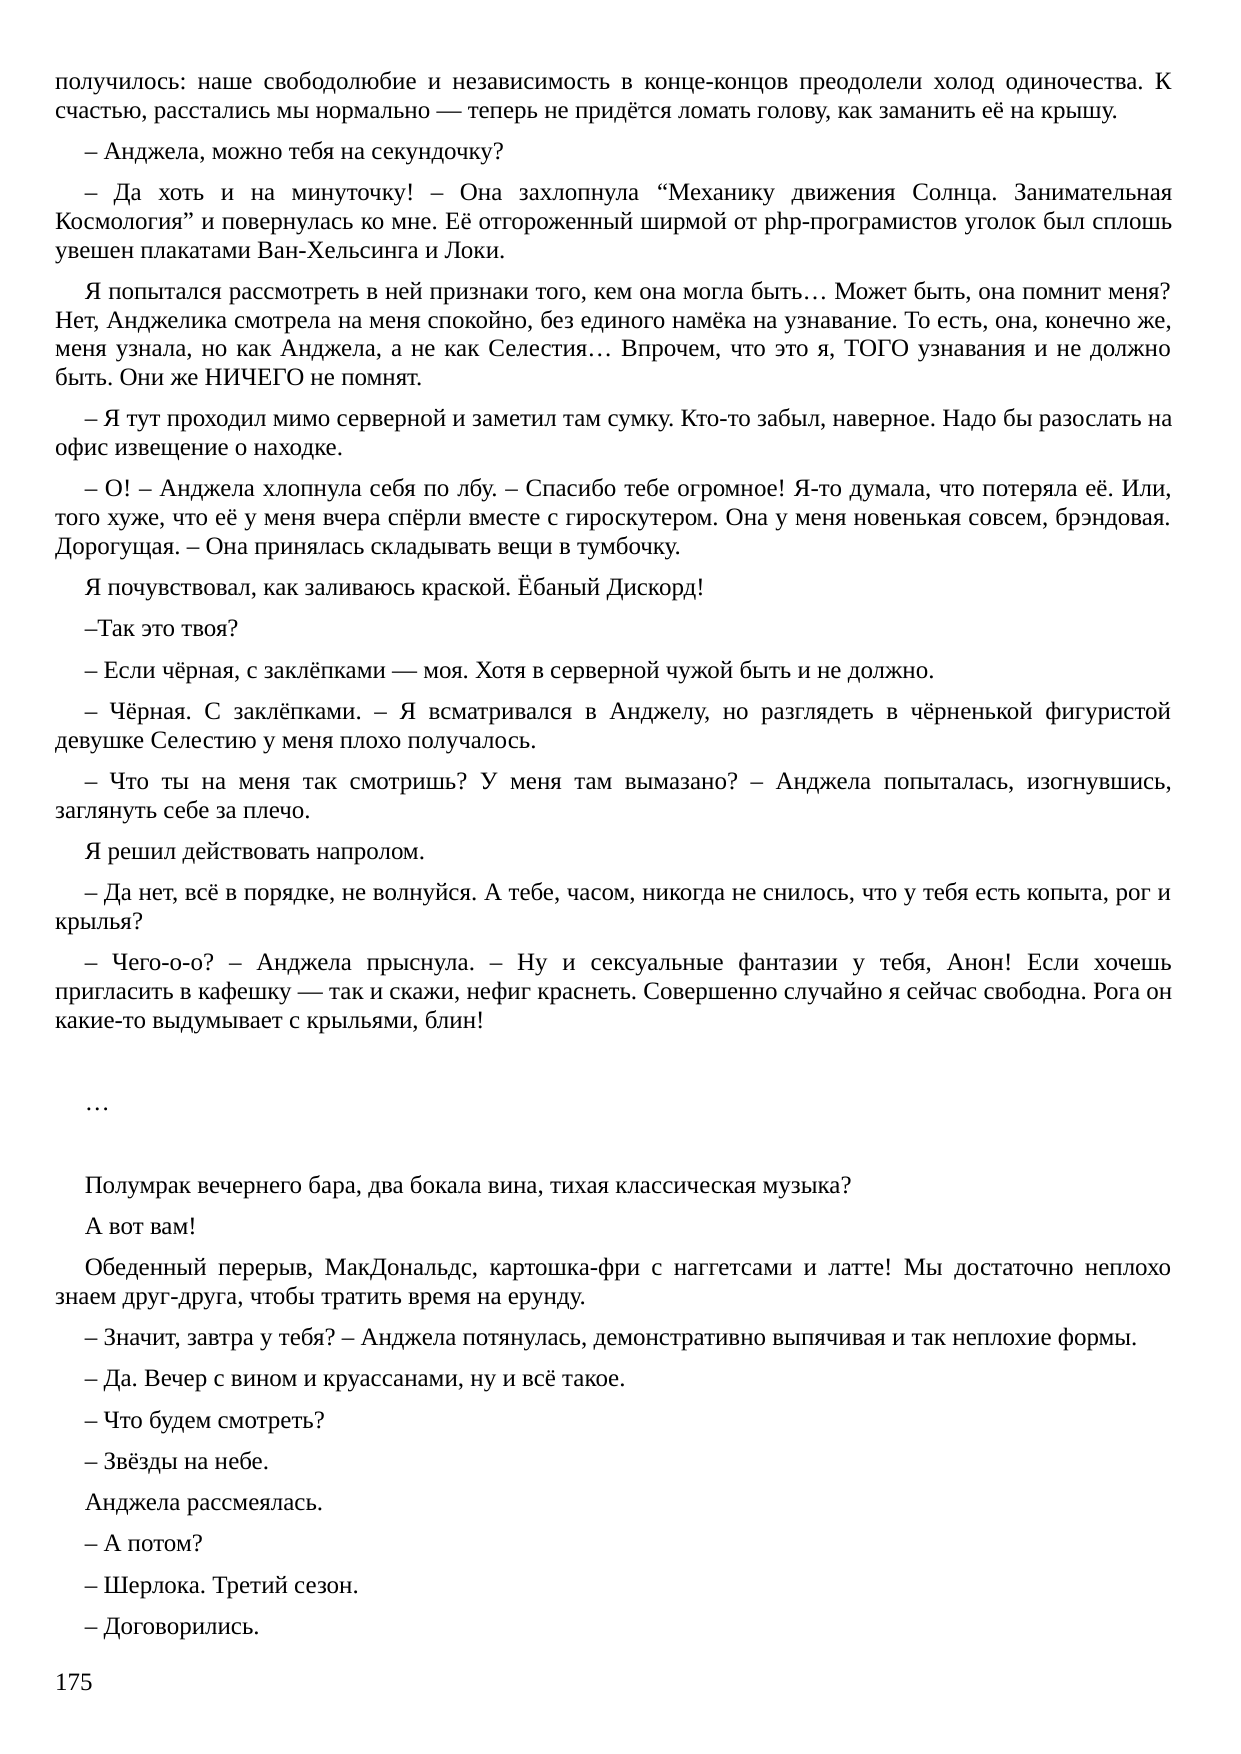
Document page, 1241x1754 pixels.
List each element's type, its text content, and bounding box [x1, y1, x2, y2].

text – Звёзды на небе. [55, 1446, 1173, 1475]
text – Договорились. [55, 1611, 1173, 1640]
text Я почувствовал, как заливаюсь краской. Ёбаный Дискорд! [55, 572, 1173, 601]
text – О! – Анджела хлопнула себя по лбу. – Спасибо тебе огромное! Я-то думала, что потеряла её. Или, того хуже, что её у меня вчера спёрли вместе с гироскутером. Она у меня новенькая совсем, брэндовая. Дорогущая. – Она принялась складывать вещи в тумбочку. [55, 473, 1173, 560]
text Я решил действовать напролом. [55, 836, 1173, 865]
text – Чёрная. С заклёпками. – Я всматривался в Анджелу, но разглядеть в чёрненькой фигуристой девушке Селестию у меня плохо получалось. [55, 696, 1173, 753]
text – Я тут проходил мимо серверной и заметил там сумку. Кто-то забыл, наверное. Надо бы разослать на офис извещение о находке. [55, 403, 1173, 461]
text – Да. Вечер с вином и круассанами, ну и всё такое. [55, 1363, 1173, 1392]
text – Что ты на меня так смотришь? У меня там вымазано? – Анджела попыталась, изогнувшись, заглянуть себе за плечо. [55, 766, 1173, 823]
text – Если чёрная, с заклёпками — моя. Хотя в серверной чужой быть и не должно. [55, 655, 1173, 683]
text – Да нет, всё в порядке, не волнуйся. А тебе, часом, никогда не снилось, что у тебя есть копыта, рог и крылья? [55, 877, 1173, 935]
text – Анджела, можно тебя на секундочку? [55, 136, 1173, 165]
text – Чего-о-о? – Анджела прыснула. – Ну и сексуальные фантазии у тебя, Анон! Если хочешь пригласить в кафешку — так и скажи, нефиг краснеть. Совершенно случайно я сейчас свободна. Рога он какие-то выдумывает с крыльями, блин! [55, 947, 1173, 1033]
text – А потом? [55, 1528, 1173, 1557]
text –Так это твоя? [55, 613, 1173, 642]
text – Шерлока. Третий сезон. [55, 1570, 1173, 1598]
text – Значит, завтра у тебя? – Анджела потянулась, демонстративно выпячивая и так неплохие формы. [55, 1322, 1173, 1351]
text получилось: наше свободолюбие и независимость в конце-концов преодолели холод одиночества. К счастью, расстались мы нормально — теперь не придётся ломать голову, как заманить её на крышу. [55, 66, 1173, 123]
text Я попытался рассмотреть в ней признаки того, кем она могла быть… Может быть, она помнит меня? Нет, Анджелика смотрела на меня спокойно, без единого намёка на узнавание. То есть, она, конечно же, меня узнала, но как Анджела, а не как Селестия… Впрочем, что это я, ТОГО узнавания и не должно быть. Они же НИЧЕГО не помнят. [55, 276, 1173, 391]
text Анджела рассмеялась. [55, 1487, 1173, 1516]
text А вот вам! [55, 1211, 1173, 1240]
text Обеденный перерыв, МакДональдс, картошка-фри с наггетсами и латте! Мы достаточно неплохо знаем друг-друга, чтобы тратить время на ерунду. [55, 1252, 1173, 1310]
text … [55, 1087, 1173, 1116]
text – Да хоть и на минуточку! – Она захлопнула “Механику движения Солнца. Занимательная Космология” и повернулась ко мне. Её отгороженный ширмой от php-програмистов уголок был сплошь увешен плакатами Ван-Хельсинга и Локи. [55, 177, 1173, 263]
text Полумрак вечернего бара, два бокала вина, тихая классическая музыка? [55, 1170, 1173, 1198]
text – Что будем смотреть? [55, 1405, 1173, 1433]
